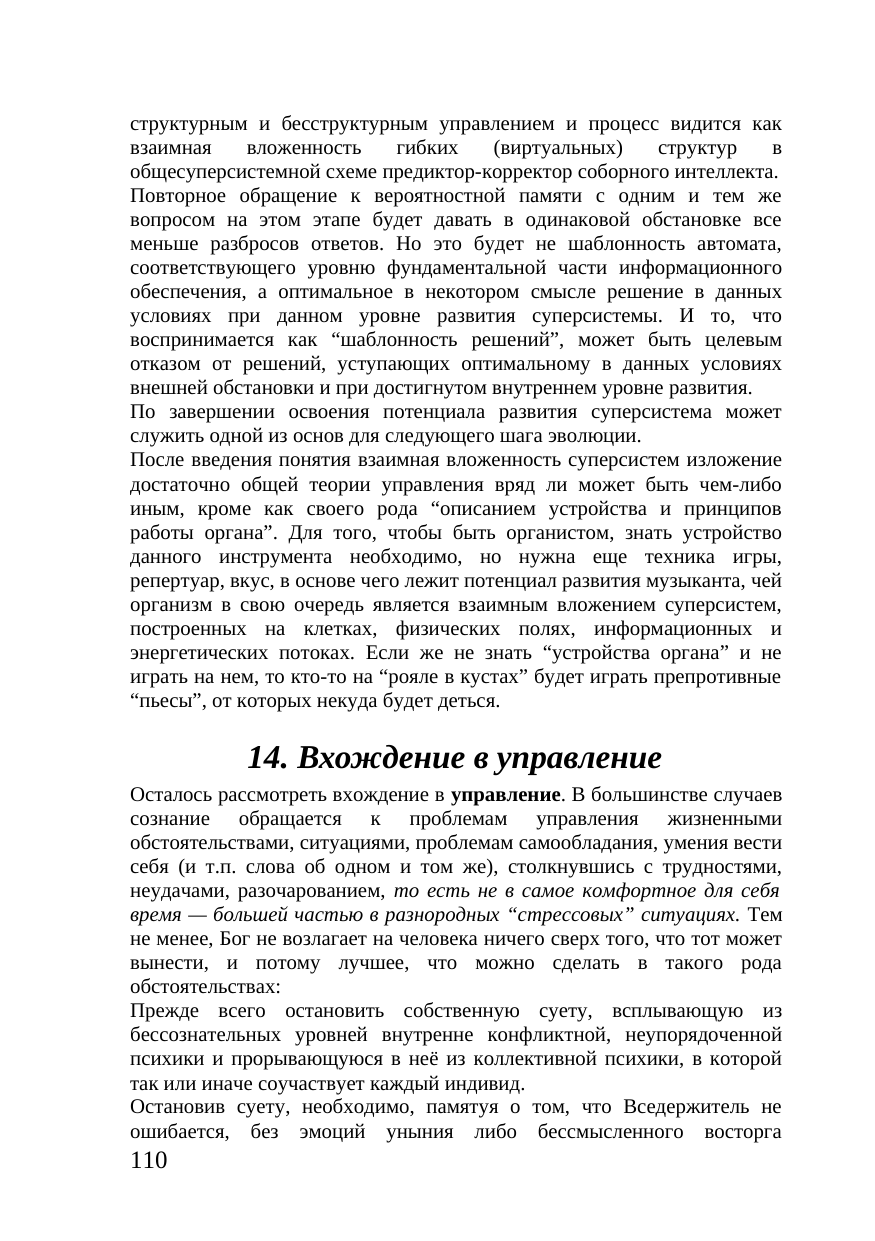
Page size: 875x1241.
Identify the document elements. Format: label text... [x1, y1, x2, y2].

text После введения понятия взаимная вложенность суперсистем изложение достаточно общей теории управления вряд ли может быть чем-либо иным, кроме как своего рода “описанием устройства и принципов работы органа”. Для того, чтобы быть органистом, знать устройство данного инструмента необходимо, но нужна еще техника игры, репертуар, вкус, в основе чего лежит потенциал развития музыканта, чей организм в свою очередь является взаимным вложением суперсистем, построенных на клетках, физических полях, информационных и энергетических потоках. Если же не знать “устройства органа” и не играть на нем, то кто-то на “рояле в кустах” будет играть препротивные “пьесы”, от которых некуда будет деться. [130, 447, 783, 712]
text Повторное обращение к вероятностной памяти с одним и тем же вопросом на этом этапе будет давать в одинаковой обстановке все меньше разбросов ответов. Но это будет не шаблонность автомата, соответствующего уровню фундаментальной части информационного обеспечения, а оптимальное в некотором смысле решение в данных условиях при данном уровне развития суперсистемы. И то, что воспринимается как “шаблонность решений”, может быть целевым отказом от решений, уступающих оптимальному в данных условиях внешней обстановки и при достигнутом внутреннем уровне развития. [130, 183, 783, 399]
text структурным и бесструктурным управлением и процесс видится как взаимная вложенность гибких (виртуальных) структур в общесуперсистемной схеме предиктор-корректор соборного интеллекта. [130, 111, 783, 183]
text Прежде всего остановить собственную суету, всплывающую из бессознательных уровней внутренне конфликтной, неупорядоченной психики и прорывающуюся в неё из коллективной психики, в которой так или иначе соучаствует каждый индивид. [130, 998, 783, 1094]
subtitle 14. Вхождение в управление [130, 737, 783, 775]
text Остановив суету, необходимо, памятуя о том, что Вседержитель не ошибается, без эмоций уныния либо бессмысленного восторга [130, 1094, 783, 1143]
text Осталось рассмотреть вхождение в управление. В большинстве случаев сознание обращается к проблемам управления жизненными обстоятельствами, ситуациями, проблемам самообладания, умения вести себя (и т.п. слова об одном и том же), столкнувшись с трудностями, неудачами, разочарованием, то есть не в самое комфортное для себя время — большей частью в разнородных “стрессовых” ситуациях. Тем не менее, Бог не возлагает на человека ничего сверх того, что тот может вынести, и потому лучшее, что можно сделать в такого рода обстоятельствах: [130, 782, 783, 998]
text По завершении освоения потенциала развития суперсистема может служить одной из основ для следующего шага эволюции. [130, 399, 783, 447]
